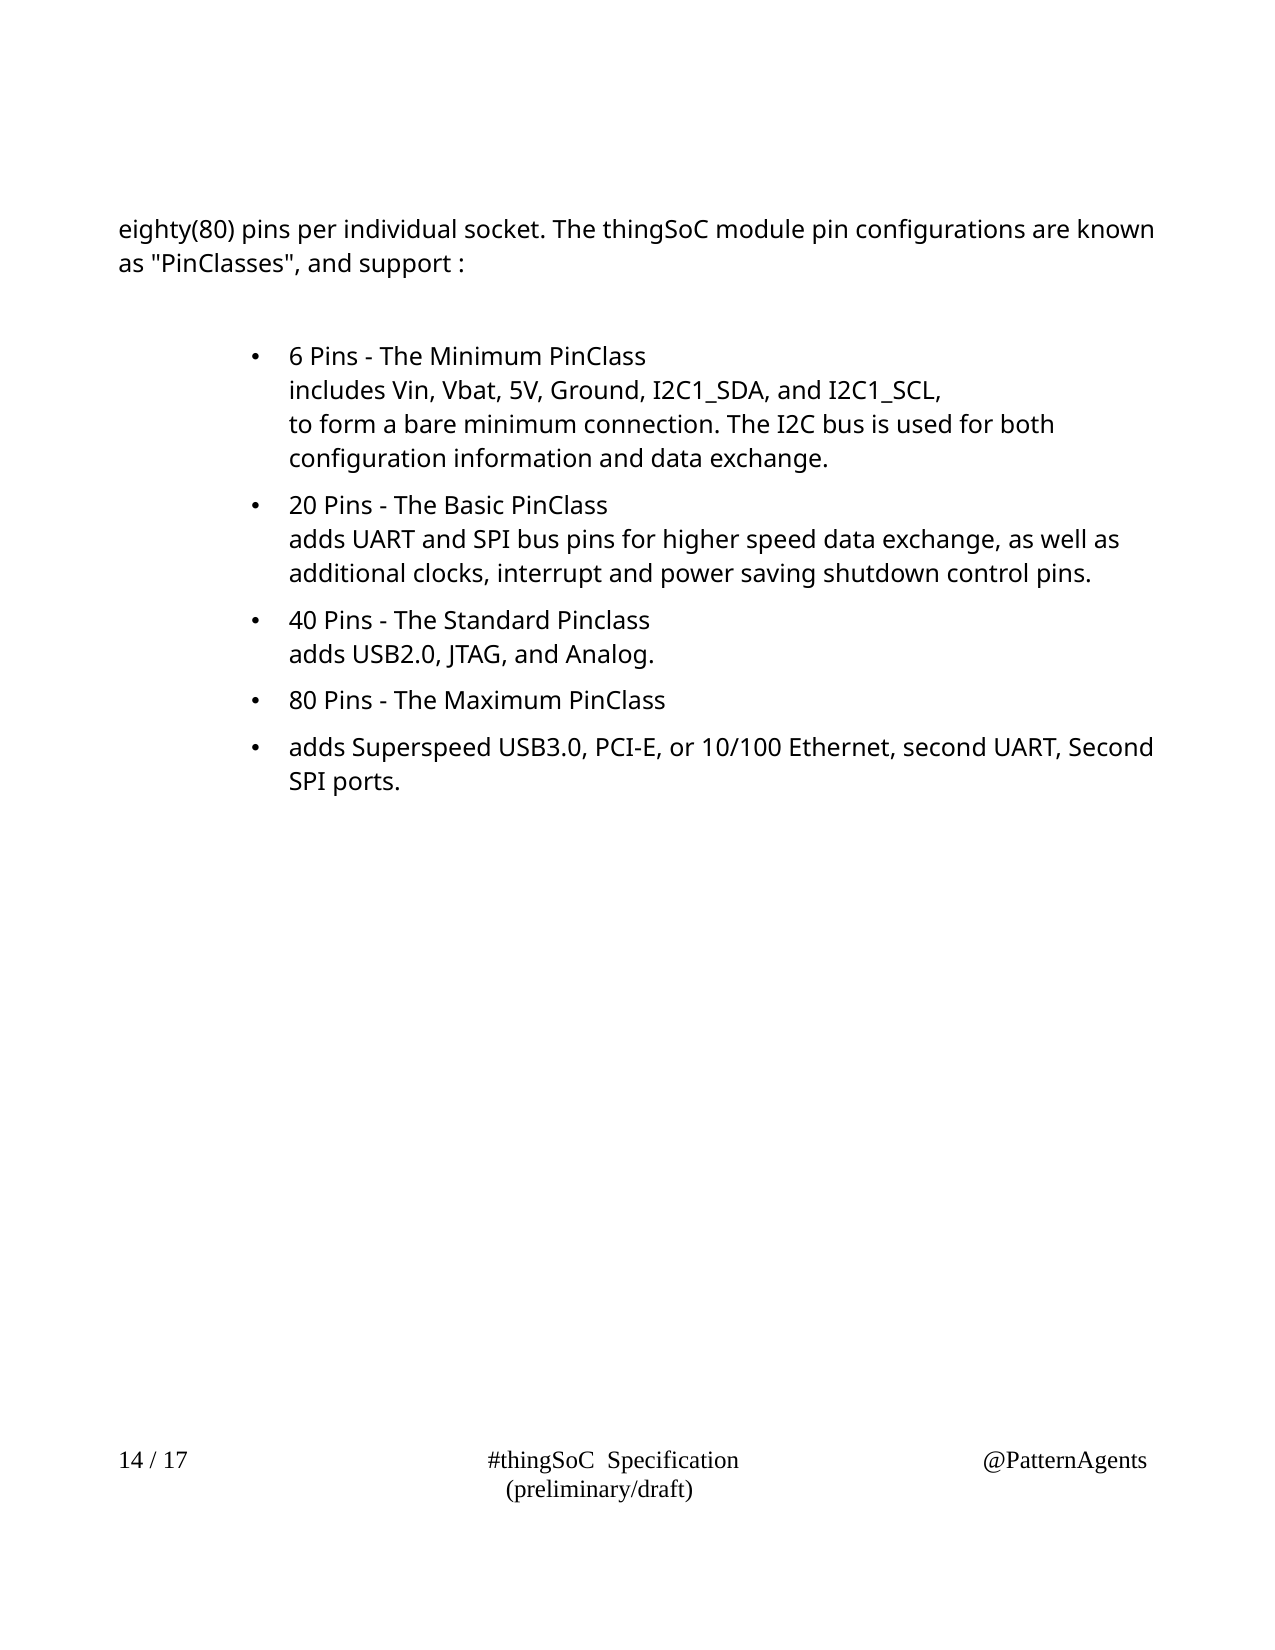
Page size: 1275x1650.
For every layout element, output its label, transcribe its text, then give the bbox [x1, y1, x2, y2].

list 20 Pins - The Basic PinClass adds UART and SPI bus pins for higher speed data exchange, as well as additional clocks, interrupt and power saving shutdown control pins. [251, 488, 1157, 590]
list 40 Pins - The Standard Pinclass adds USB2.0, JTAG, and Analog. [251, 602, 1157, 671]
list 6 Pins - The Minimum PinClass includes Vin, Vbat, 5V, Ground, I2C1_SDA, and I2C1_SCL, to form a bare minimum connection. The I2C bus is used for both configuration information and data exchange. [251, 339, 1157, 475]
list adds Superspeed USB3.0, PCI-E, or 10/100 Ethernet, second UART, Second SPI ports. [251, 729, 1157, 798]
text eighty(80) pins per individual socket. The thingSoC module pin configurations are known as "PinClasses", and support : [118, 212, 1157, 280]
list 80 Pins - The Maximum PinClass [251, 683, 1157, 717]
